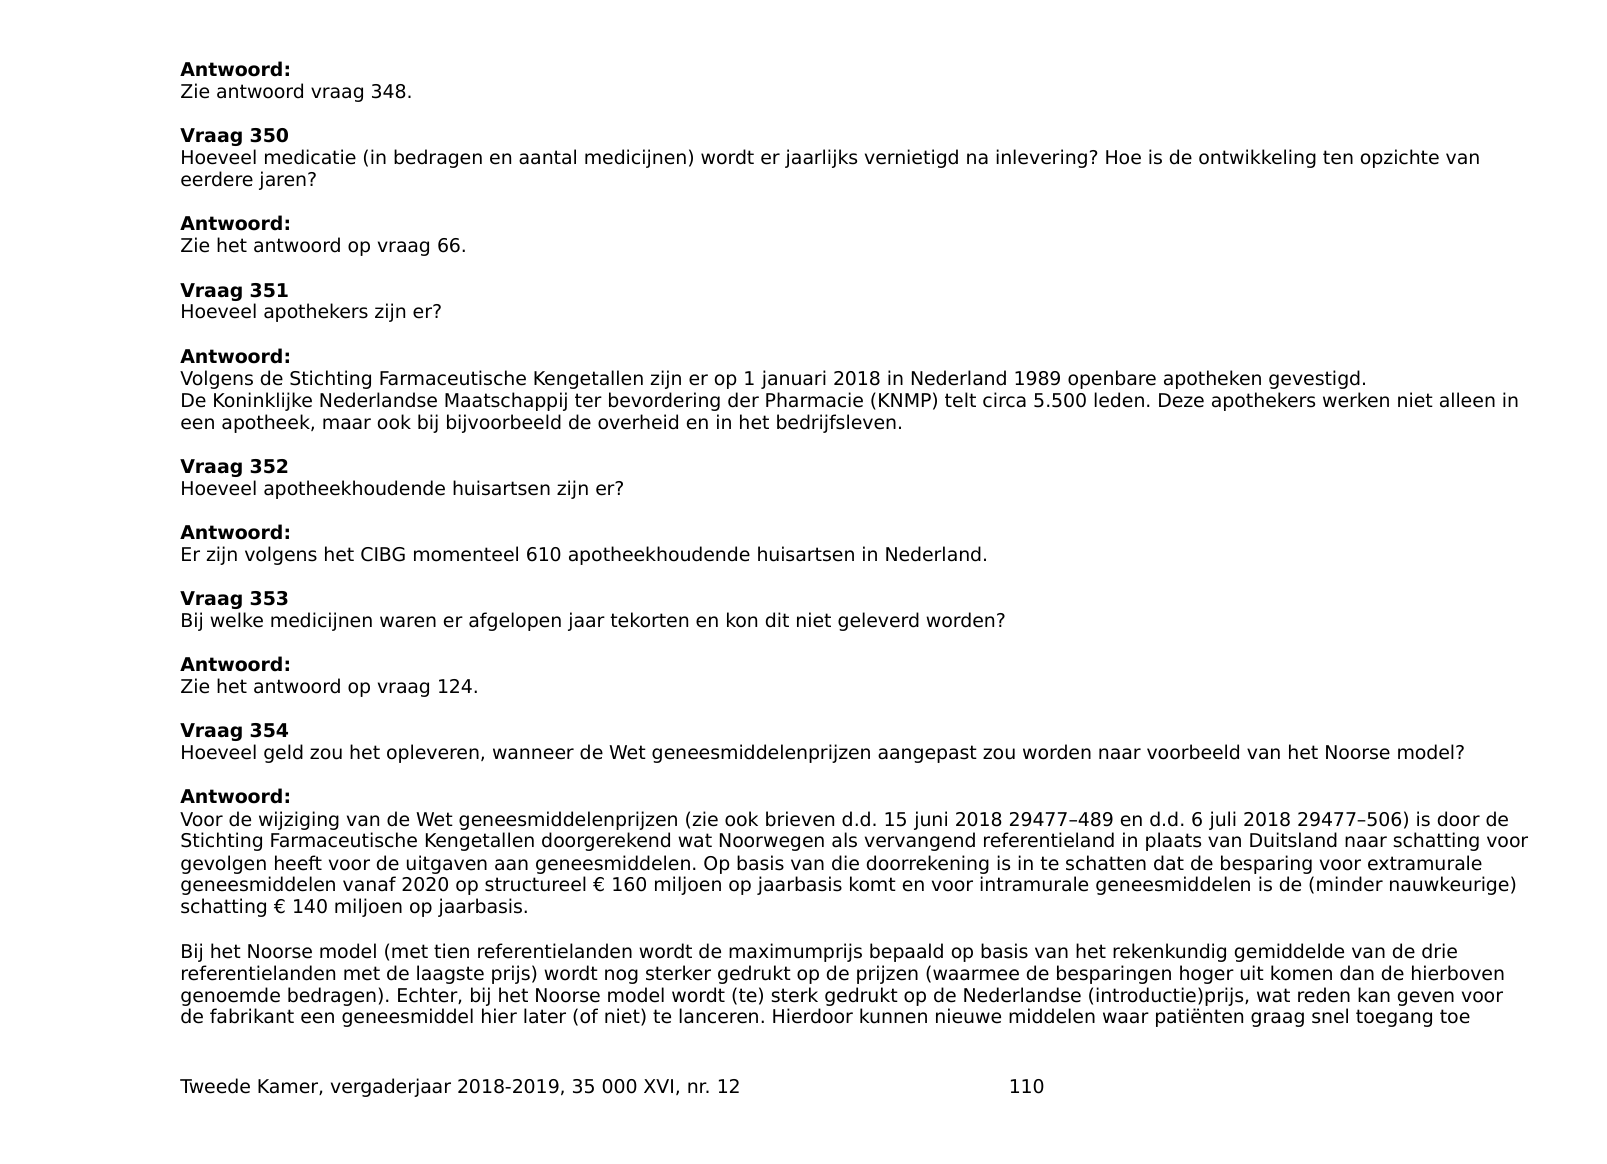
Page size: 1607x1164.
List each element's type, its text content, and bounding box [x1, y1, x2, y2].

text Zie het antwoord op vraag 124. [180, 676, 1529, 698]
text Er zijn volgens het CIBG momenteel 610 apotheekhoudende huisartsen in Nederland. [180, 544, 1529, 566]
text Vraag 352 [180, 456, 1529, 478]
text Volgens de Stichting Farmaceutische Kengetallen zijn er op 1 januari 2018 in Nederland 1989 openbare apotheken gevestigd. [180, 368, 1529, 389]
text Hoeveel apothekers zijn er? [180, 301, 1529, 323]
text Voor de wijziging van de Wet geneesmiddelenprijzen (zie ook brieven d.d. 15 juni 2018 29477–489 en d.d. 6 juli 2018 29477–506) is door de Stichting Farmaceutische Kengetallen doorgerekend wat Noorwegen als vervangend referentieland in plaats van Duitsland naar schatting voor gevolgen heeft voor de uitgaven aan geneesmiddelen. Op basis van die doorrekening is in te schatten dat de besparing voor extramurale geneesmiddelen vanaf 2020 op structureel € 160 miljoen op jaarbasis komt en voor intramurale geneesmiddelen is de (minder nauwkeurige) schatting € 140 miljoen op jaarbasis. [180, 808, 1529, 918]
text Hoeveel geld zou het opleveren, wanneer de Wet geneesmiddelenprijzen aangepast zou worden naar voorbeeld van het Noorse model? [180, 742, 1529, 764]
text De Koninklijke Nederlandse Maatschappij ter bevordering der Pharmacie (KNMP) telt circa 5.500 leden. Deze apothekers werken niet alleen in een apotheek, maar ook bij bijvoorbeeld de overheid en in het bedrijfsleven. [180, 389, 1529, 433]
text Vraag 351 [180, 279, 1529, 301]
text Zie het antwoord op vraag 66. [180, 235, 1529, 257]
text Antwoord: [180, 786, 1529, 808]
text Vraag 353 [180, 588, 1529, 610]
text Vraag 350 [180, 125, 1529, 147]
text Bij welke medicijnen waren er afgelopen jaar tekorten en kon dit niet geleverd worden? [180, 610, 1529, 632]
text Antwoord: [180, 213, 1529, 235]
text Antwoord: [180, 59, 1529, 81]
text Antwoord: [180, 522, 1529, 544]
text Vraag 354 [180, 720, 1529, 742]
text Antwoord: [180, 346, 1529, 368]
text Hoeveel apotheekhoudende huisartsen zijn er? [180, 478, 1529, 500]
text Bij het Noorse model (met tien referentielanden wordt de maximumprijs bepaald op basis van het rekenkundig gemiddelde van de drie referentielanden met de laagste prijs) wordt nog sterker gedrukt op de prijzen (waarmee de besparingen hoger uit komen dan de hierboven genoemde bedragen). Echter, bij het Noorse model wordt (te) sterk gedrukt op de Nederlandse (introductie)prijs, wat reden kan geven voor de fabrikant een geneesmiddel hier later (of niet) te lanceren. Hierdoor kunnen nieuwe middelen waar patiënten graag snel toegang toe [180, 941, 1529, 1028]
text Antwoord: [180, 654, 1529, 676]
text Hoeveel medicatie (in bedragen en aantal medicijnen) wordt er jaarlijks vernietigd na inlevering? Hoe is de ontwikkeling ten opzichte van eerdere jaren? [180, 147, 1529, 191]
text Zie antwoord vraag 348. [180, 81, 1529, 103]
